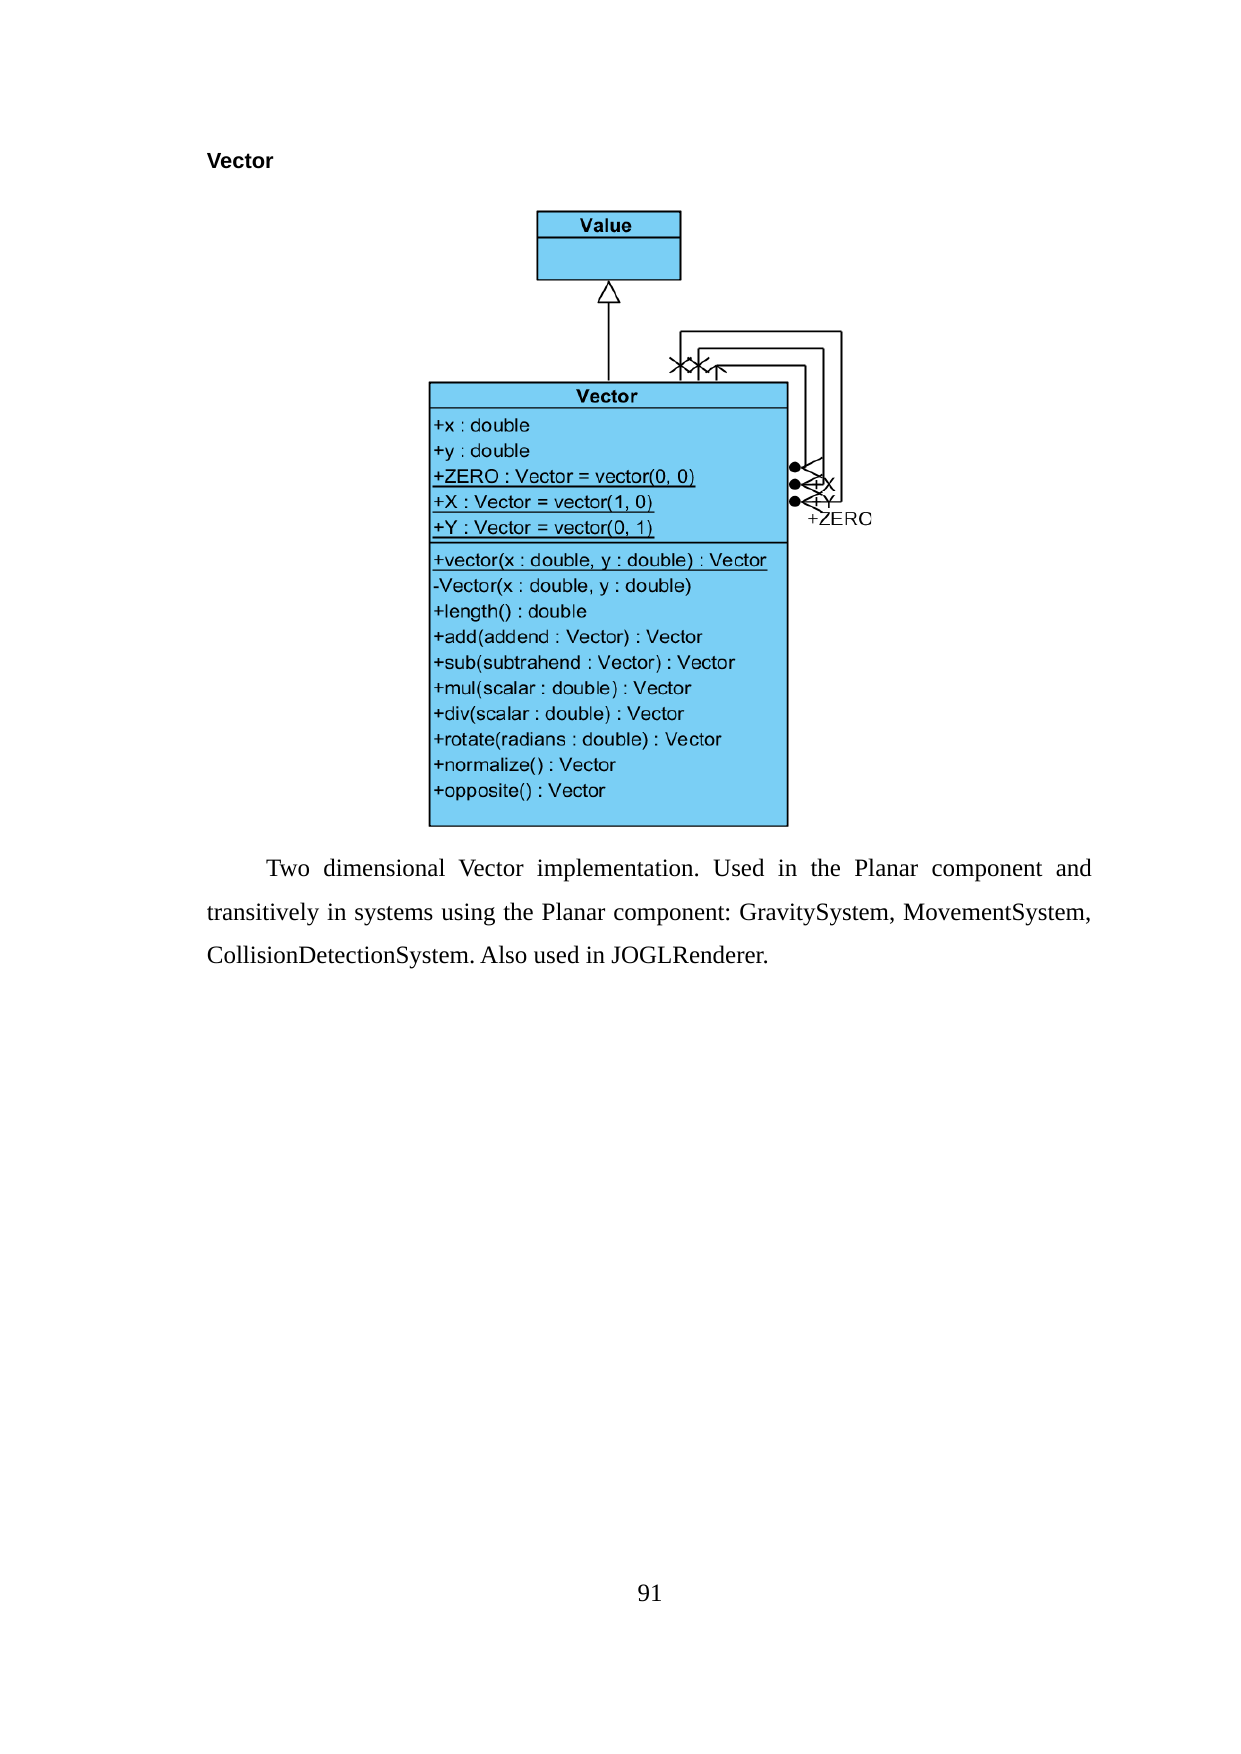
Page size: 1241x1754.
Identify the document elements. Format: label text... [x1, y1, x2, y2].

text Two dimensional Vector implementation. Used in the Planar component and transitively in systems using the Planar component: GravitySystem, MovementSystem, CollisionDetectionSystem. Also used in JOGLRenderer. [207, 853, 1093, 968]
subtitle Vector [207, 148, 1093, 173]
picture [428, 210, 872, 827]
